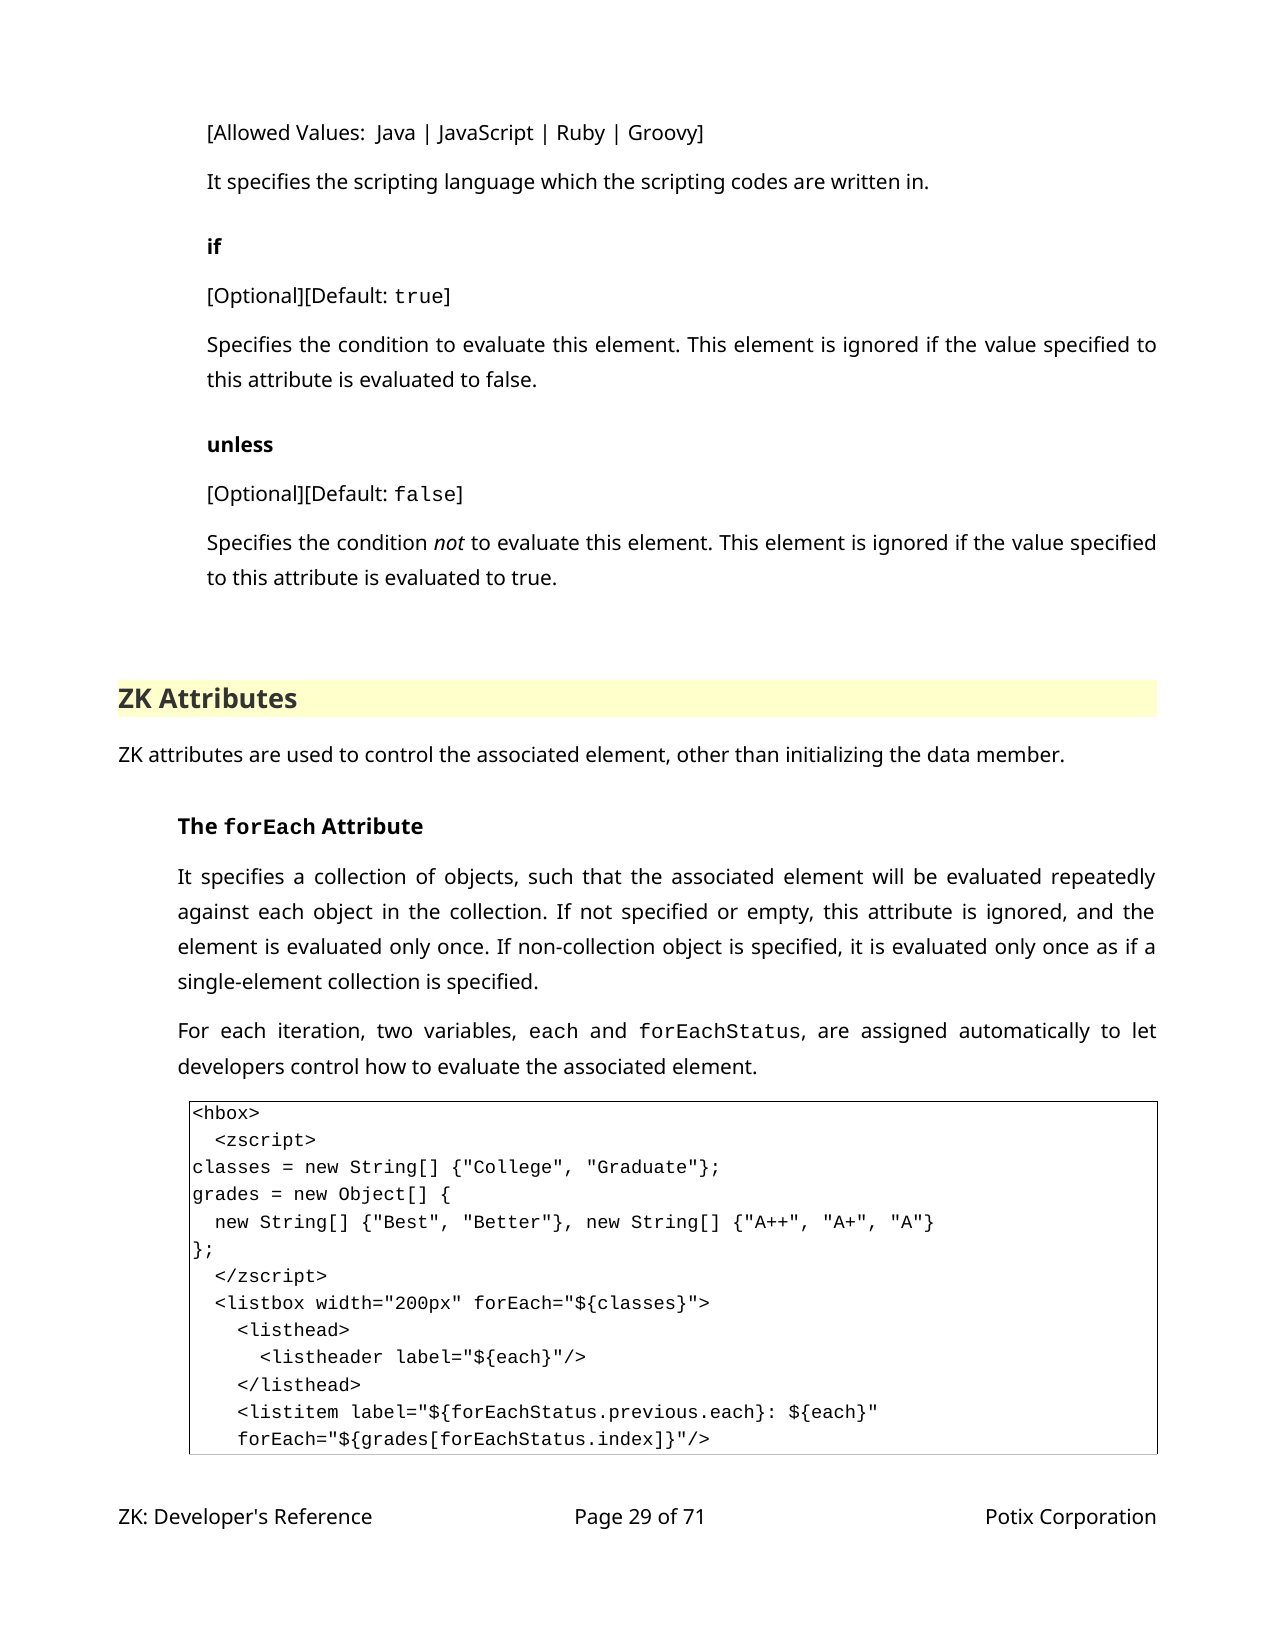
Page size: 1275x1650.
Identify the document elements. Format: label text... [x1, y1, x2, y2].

text classes = new String[] {"College", "Graduate"}; [190, 1155, 1157, 1179]
text For each iteration, two variables, each and forEachStatus, are assigned automatically to let developers control how to evaluate the associated element. [177, 1016, 1157, 1080]
text It specifies a collection of objects, such that the associated element will be evaluated repeatedly against each object in the collection. If not specified or empty, this attribute is ignored, and the element is evaluated only once. If non-collection object is specified, it is evaluated only once as if a single-element collection is specified. [177, 862, 1157, 996]
text ZK attributes are used to control the associated element, other than initializing the data member. [118, 740, 1157, 769]
text [Optional][Default: false] [207, 479, 1157, 507]
text </listhead> [190, 1373, 1157, 1397]
text }; [190, 1237, 1157, 1261]
text It specifies the scripting language which the scripting codes are written in. [207, 167, 1157, 195]
subtitle unless [207, 430, 1157, 458]
text <listbox width="200px" forEach="${classes}"> [190, 1291, 1157, 1315]
text [Optional][Default: true] [207, 281, 1157, 309]
text <zscript> [190, 1128, 1157, 1152]
text Specifies the condition to evaluate this element. This element is ignored if the value specified to this attribute is evaluated to false. [207, 330, 1157, 393]
text [Allowed Values: Java | JavaScript | Ruby | Groovy] [207, 118, 1157, 146]
text <listitem label="${forEachStatus.previous.each}: ${each}" [190, 1400, 1157, 1424]
text </zscript> [190, 1264, 1157, 1288]
text <listheader label="${each}"/> [190, 1345, 1157, 1370]
text new String[] {"Best", "Better"}, new String[] {"A++", "A+", "A"} [190, 1209, 1157, 1234]
text <listhead> [190, 1318, 1157, 1342]
subtitle if [207, 232, 1157, 260]
subtitle The forEach Attribute [177, 811, 1157, 841]
text Specifies the condition not to evaluate this element. This element is ignored if the value specified to this attribute is evaluated to true. [207, 528, 1157, 591]
text <hbox> [190, 1102, 1157, 1125]
subtitle ZK Attributes [118, 680, 1157, 717]
text grades = new Object[] { [190, 1182, 1157, 1207]
text forEach="${grades[forEachStatus.index]}"/> [190, 1427, 1157, 1454]
